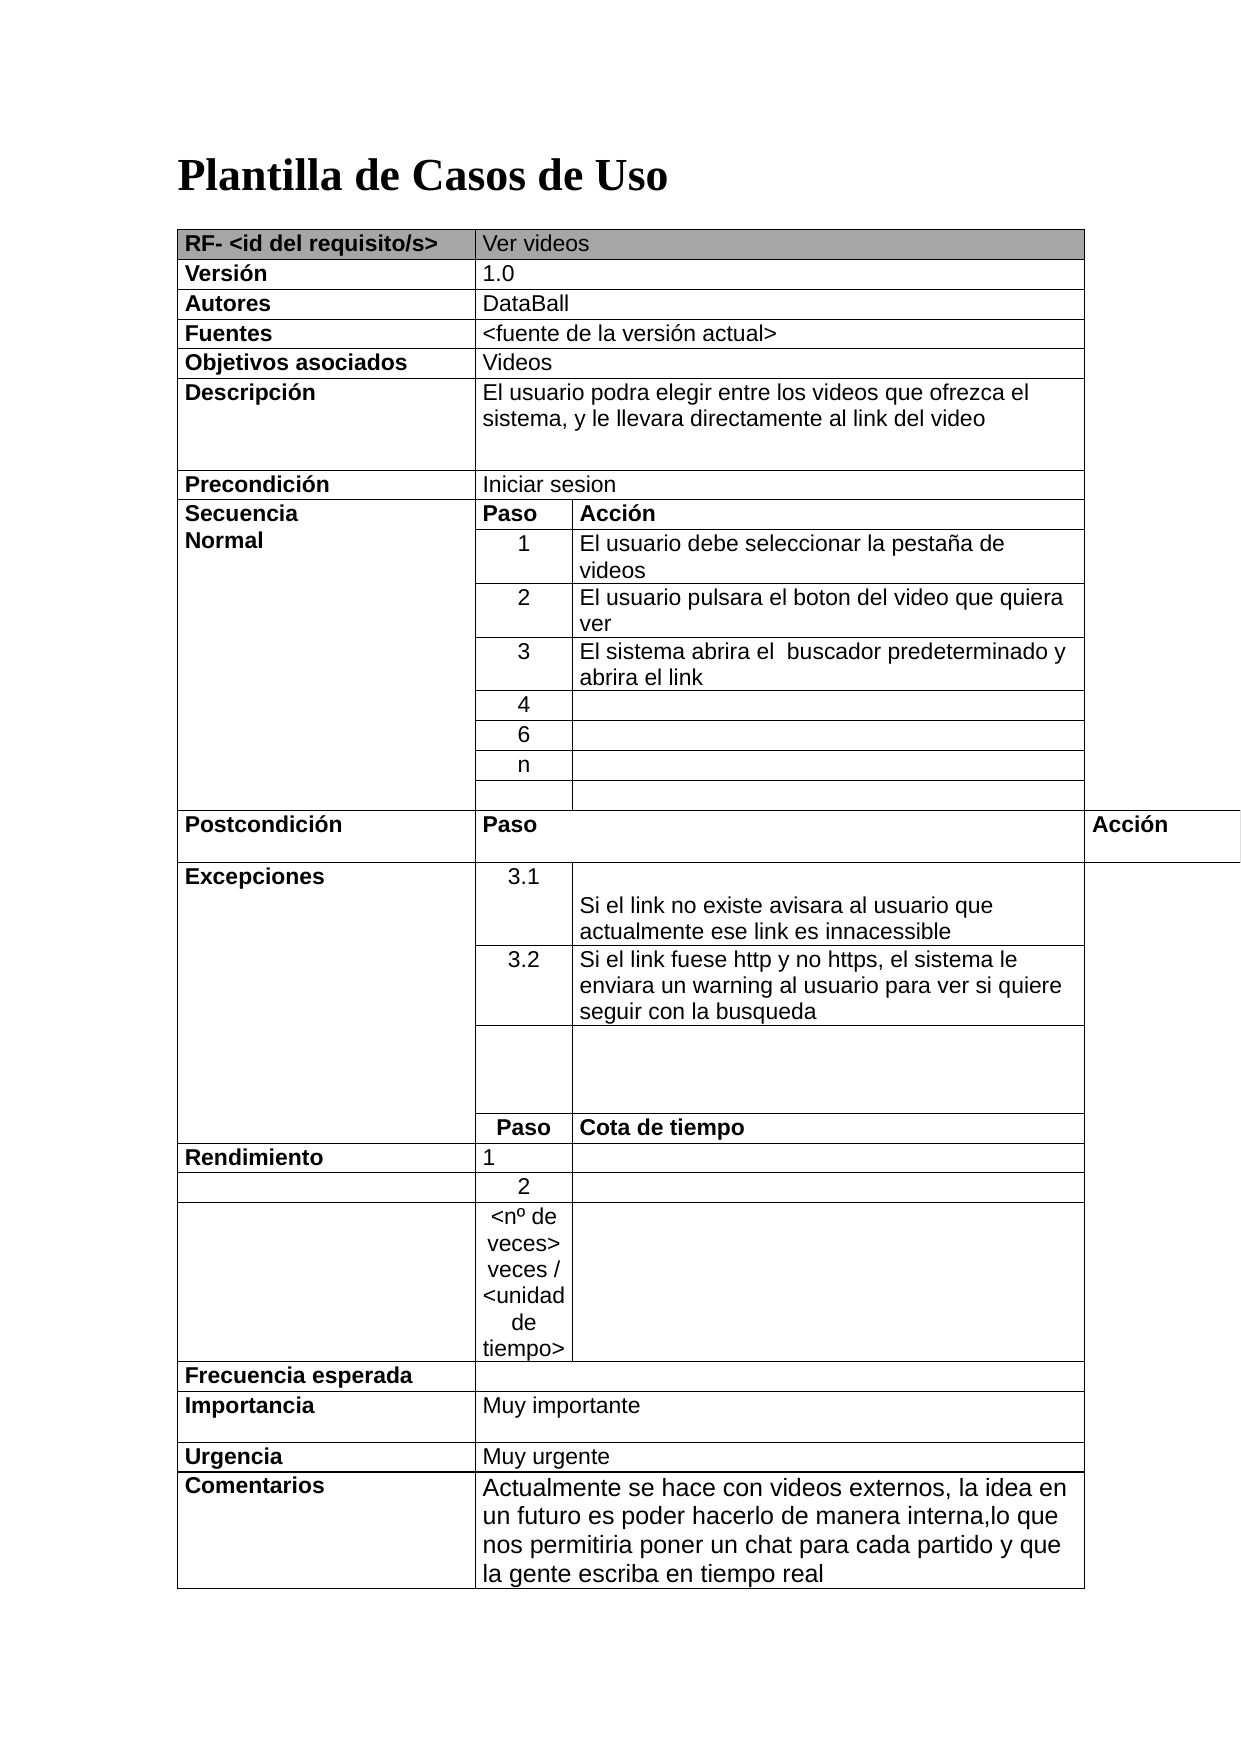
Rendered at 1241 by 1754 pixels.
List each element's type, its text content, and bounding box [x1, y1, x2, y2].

table_cell [1085, 1442, 1240, 1471]
table_cell 3 [476, 638, 572, 690]
table_cell [573, 1203, 1084, 1361]
table_cell <nº de veces> veces / <unidad de tiempo> [476, 1203, 572, 1361]
table_cell 3.2 [476, 946, 572, 1025]
table_cell Versión [178, 260, 475, 289]
table_cell El usuario pulsara el boton del video que quiera ver [573, 584, 1084, 637]
table_cell Muy importante [476, 1392, 1084, 1442]
table_cell [178, 1173, 475, 1202]
table_cell Muy urgente [476, 1443, 1084, 1471]
table_cell 3.1 [476, 863, 572, 944]
table_cell 1 [476, 1144, 572, 1172]
table_cell [178, 1203, 475, 1361]
table_cell [1085, 583, 1240, 637]
table_cell Paso [476, 500, 572, 529]
table_cell [1085, 1361, 1240, 1391]
table_cell Rendimiento [178, 1144, 475, 1172]
table_cell [573, 1173, 1084, 1202]
table_cell [1085, 637, 1240, 690]
table_cell [1085, 720, 1240, 750]
table_cell Si el link fuese http y no https, el sistema le enviara un warning al usuario para ver si quiere seguir con la busqueda [573, 946, 1084, 1025]
table_cell [1085, 289, 1240, 318]
table_cell [1085, 1025, 1240, 1113]
table_cell Acción [573, 500, 1084, 529]
table_cell <fuente de la versión actual> [476, 320, 1084, 348]
table_cell [1085, 1471, 1240, 1587]
table_cell Cota de tiempo [573, 1114, 1084, 1142]
table_cell [1085, 750, 1240, 780]
table_cell Iniciar sesion [476, 471, 1084, 499]
table_cell [573, 751, 1084, 780]
table_cell [476, 1026, 572, 1113]
table_cell [1085, 863, 1240, 944]
table_cell Acción [1085, 811, 1240, 862]
table_cell n [476, 751, 572, 780]
table_cell [1085, 780, 1240, 809]
table_cell 1.0 [476, 260, 1084, 289]
table_cell 2 [476, 1173, 572, 1202]
table_cell [1085, 945, 1240, 1025]
table_cell 1 [476, 530, 572, 583]
table_cell Frecuencia esperada [178, 1362, 475, 1391]
table_cell [476, 781, 572, 809]
table_cell El sistema abrira el buscador predeterminado y abrira el link [573, 638, 1084, 690]
table_cell El usuario debe seleccionar la pestaña de videos [573, 530, 1084, 583]
table_cell Paso [476, 811, 1084, 862]
table_header Ver videos [476, 230, 1084, 259]
table_cell [573, 1026, 1084, 1113]
table_cell Secuencia Normal [178, 500, 475, 809]
table_cell [1085, 470, 1240, 499]
table_cell Excepciones [178, 863, 475, 1142]
table_cell Importancia [178, 1392, 475, 1442]
table_cell [1085, 1391, 1240, 1442]
table_cell Videos [476, 349, 1084, 378]
table_cell [573, 781, 1084, 809]
table_cell Actualmente se hace con videos externos, la idea en un futuro es poder hacerlo de manera interna,lo que nos permitiria poner un chat para cada partido y que la gente escriba en tiempo real [476, 1473, 1084, 1587]
table_cell [1085, 1143, 1240, 1172]
table_cell Fuentes [178, 320, 475, 348]
table_cell [1085, 1202, 1240, 1361]
table_cell Descripción [178, 379, 475, 469]
table_cell [1085, 499, 1240, 529]
table_cell [476, 1362, 1084, 1391]
table_cell [1085, 1172, 1240, 1202]
table_cell El usuario podra elegir entre los videos que ofrezca el sistema, y le llevara directamente al link del video [476, 379, 1084, 469]
table_cell 6 [476, 721, 572, 750]
table_cell [1085, 348, 1240, 378]
table_cell Precondición [178, 471, 475, 499]
table_cell [1085, 1113, 1240, 1142]
table_cell [1085, 378, 1240, 469]
table_cell Objetivos asociados [178, 349, 475, 378]
table_cell DataBall [476, 290, 1084, 318]
table_cell Si el link no existe avisara al usuario que actualmente ese link es innacessible [573, 863, 1084, 944]
table_cell [573, 1144, 1084, 1172]
table_cell Urgencia [178, 1443, 475, 1471]
table_cell [1085, 529, 1240, 583]
table_cell Comentarios [178, 1473, 475, 1587]
table_cell [1085, 690, 1240, 720]
text Plantilla de Casos de Uso [177, 148, 1063, 200]
table_cell [573, 691, 1084, 720]
table_cell [1085, 259, 1240, 289]
table_cell Paso [476, 1114, 572, 1142]
table_cell [573, 721, 1084, 750]
table_cell 4 [476, 691, 572, 720]
table_cell [1085, 319, 1240, 348]
table_header RF- <id del requisito/s> [178, 230, 475, 259]
table_cell Postcondición [178, 811, 475, 862]
table_cell 2 [476, 584, 572, 637]
table_cell Autores [178, 290, 475, 318]
table_header [1085, 229, 1240, 259]
